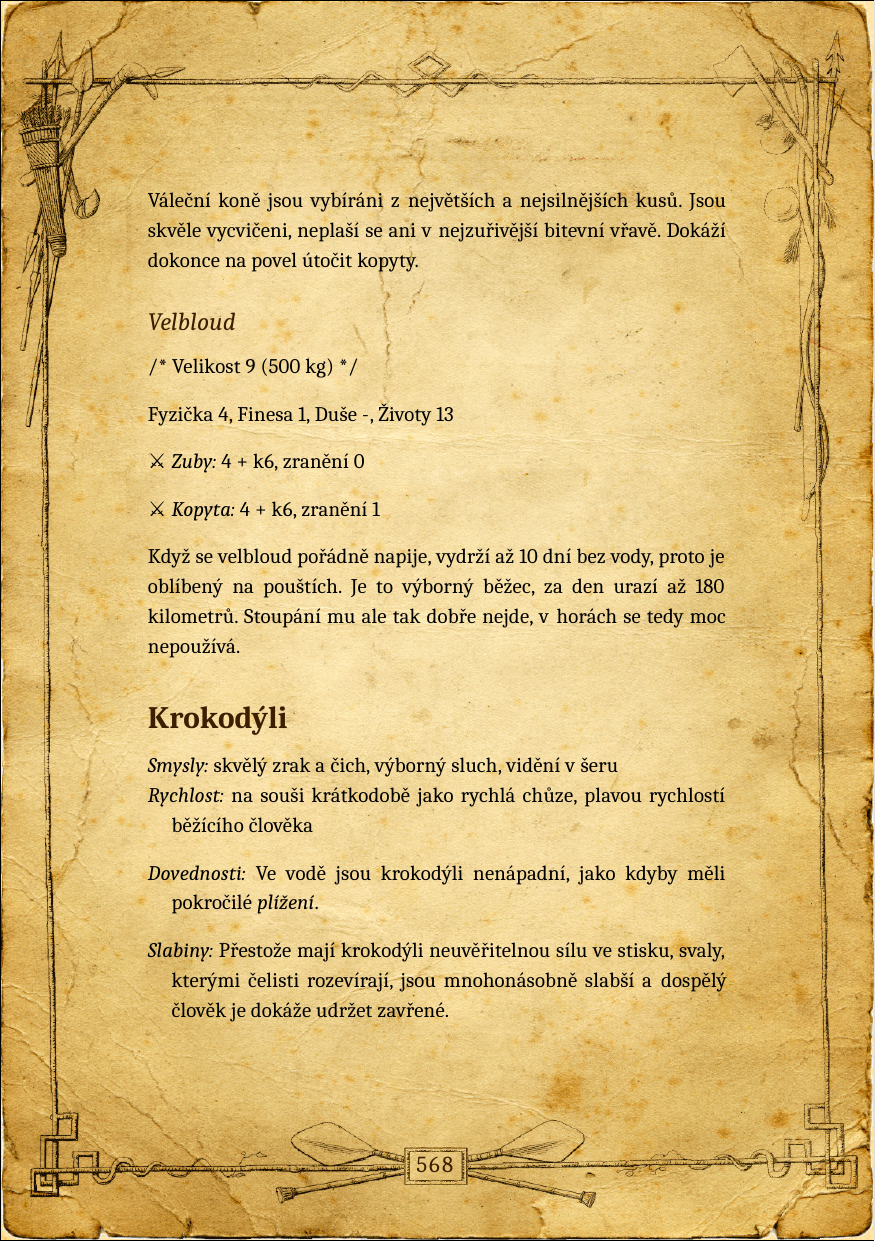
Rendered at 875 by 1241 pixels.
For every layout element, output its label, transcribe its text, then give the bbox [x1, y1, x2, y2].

text Váleční koně jsou vybíráni z⁠ největších a⁠ nejsilnějších kusů. Jsou skvěle vycvičeni, neplaší se ani v⁠ nejzuřivější bitevní vřavě. Dokáží dokonce na povel útočit kopyty. [148, 189, 726, 273]
text Rychlost: na souši krátkodobě jako rychlá chůze, plavou rychlostí běžícího člověka [148, 784, 726, 837]
text Fyzička 4, Finesa 1, Duše -, Životy 13 [148, 402, 726, 426]
text ⚔ Kopyta: 4 + k6, zranění 1 [148, 497, 726, 521]
text /* Velikost 9 (500 kg) */ [148, 355, 726, 379]
subtitle Velbloud [148, 308, 726, 337]
text Když se velbloud pořádně napije, vydrží až 10 dní bez vody, proto je oblíbený na pouštích. Je to výborný běžec, za den urazí až 180 kilometrů. Stoupání mu ale tak dobře nejde, v⁠ horách se tedy moc nepoužívá. [148, 545, 726, 659]
picture [1, 1, 874, 1240]
subtitle Krokodýli [148, 700, 726, 736]
text Dovednosti: Ve vodě jsou krokodýli nenápadní, jako kdyby měli pokročilé plížení. [148, 861, 726, 915]
text Slabiny: Přestože mají krokodýli neuvěřitelnou sílu ve stisku, svaly, kterými čelisti rozevírají, jsou mnohonásobně slabší a⁠ dospělý člověk je dokáže udržet zavřené. [148, 939, 726, 1022]
text Smysly: skvělý zrak a⁠ čich, výborný sluch, vidění v⁠ šeru [148, 754, 726, 778]
text ⚔ Zuby: 4 + k6, zranění 0 [148, 450, 726, 474]
